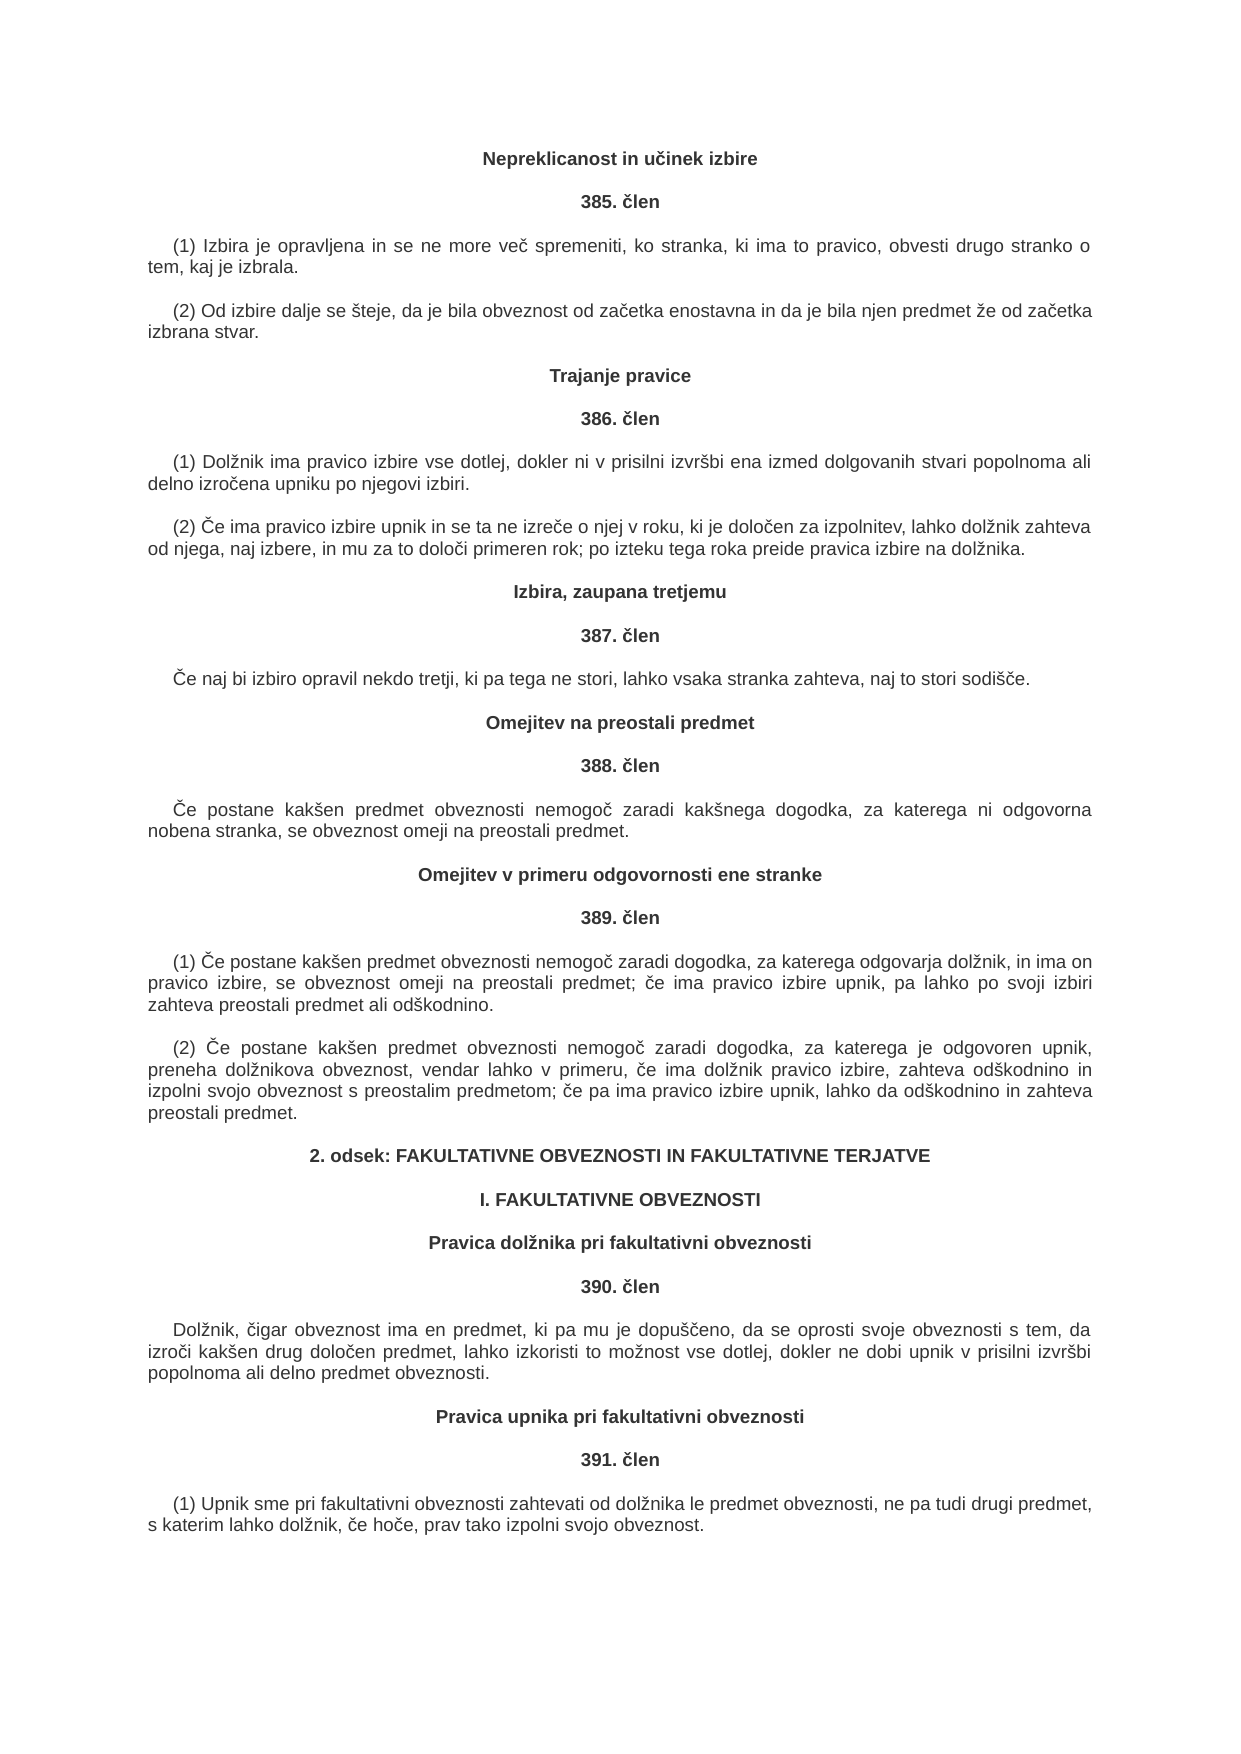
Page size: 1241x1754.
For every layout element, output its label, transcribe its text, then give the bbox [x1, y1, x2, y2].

text Če postane kakšen predmet obveznosti nemogoč zaradi kakšnega dogodka, za katerega ni odgovorna nobena stranka, se obveznost omeji na preostali predmet. [148, 798, 1093, 842]
text Trajanje pravice [148, 364, 1093, 386]
text (2) Če postane kakšen predmet obveznosti nemogoč zaradi dogodka, za katerega je odgovoren upnik, preneha dolžnikova obveznost, vendar lahko v primeru, če ima dolžnik pravico izbire, zahteva odškodnino in izpolni svojo obveznost s preostalim predmetom; če pa ima pravico izbire upnik, lahko da odškodnino in zahteva preostali predmet. [148, 1037, 1093, 1123]
text Pravica upnika pri fakultativni obveznosti [148, 1405, 1093, 1427]
text Izbira, zaupana tretjemu [148, 581, 1093, 603]
text (1) Upnik sme pri fakultativni obveznosti zahtevati od dolžnika le predmet obveznosti, ne pa tudi drugi predmet, s katerim lahko dolžnik, če hoče, prav tako izpolni svojo obveznost. [148, 1492, 1093, 1535]
text 391. člen [148, 1449, 1093, 1470]
text Omejitev v primeru odgovornosti ene stranke [148, 863, 1093, 885]
text (1) Dolžnik ima pravico izbire vse dotlej, dokler ni v prisilni izvršbi ena izmed dolgovanih stvari popolnoma ali delno izročena upniku po njegovi izbiri. [148, 451, 1093, 494]
text (2) Če ima pravico izbire upnik in se ta ne izreče o njej v roku, ki je določen za izpolnitev, lahko dolžnik zahteva od njega, naj izbere, in mu za to določi primeren rok; po izteku tega roka preide pravica izbire na dolžnika. [148, 516, 1093, 559]
text 387. člen [148, 625, 1093, 646]
text 386. člen [148, 408, 1093, 429]
text Nepreklicanost in učinek izbire [148, 148, 1093, 169]
text Pravica dolžnika pri fakultativni obveznosti [148, 1232, 1093, 1253]
text (1) Izbira je opravljena in se ne more več spremeniti, ko stranka, ki ima to pravico, obvesti drugo stranko o tem, kaj je izbrala. [148, 234, 1093, 278]
text Dolžnik, čigar obveznost ima en predmet, ki pa mu je dopuščeno, da se oprosti svoje obveznosti s tem, da izroči kakšen drug določen predmet, lahko izkoristi to možnost vse dotlej, dokler ne dobi upnik v prisilni izvršbi popolnoma ali delno predmet obveznosti. [148, 1319, 1093, 1383]
text I. FAKULTATIVNE OBVEZNOSTI [148, 1188, 1093, 1210]
text 390. člen [148, 1275, 1093, 1297]
text (2) Od izbire dalje se šteje, da je bila obveznost od začetka enostavna in da je bila njen predmet že od začetka izbrana stvar. [148, 299, 1093, 343]
text 2. odsek: FAKULTATIVNE OBVEZNOSTI IN FAKULTATIVNE TERJATVE [148, 1145, 1093, 1167]
text Omejitev na preostali predmet [148, 712, 1093, 733]
text (1) Če postane kakšen predmet obveznosti nemogoč zaradi dogodka, za katerega odgovarja dolžnik, in ima on pravico izbire, se obveznost omeji na preostali predmet; če ima pravico izbire upnik, pa lahko po svoji izbiri zahteva preostali predmet ali odškodnino. [148, 950, 1093, 1015]
text Če naj bi izbiro opravil nekdo tretji, ki pa tega ne stori, lahko vsaka stranka zahteva, naj to stori sodišče. [148, 668, 1093, 690]
text 389. člen [148, 907, 1093, 928]
text 385. člen [148, 191, 1093, 213]
text 388. člen [148, 755, 1093, 777]
